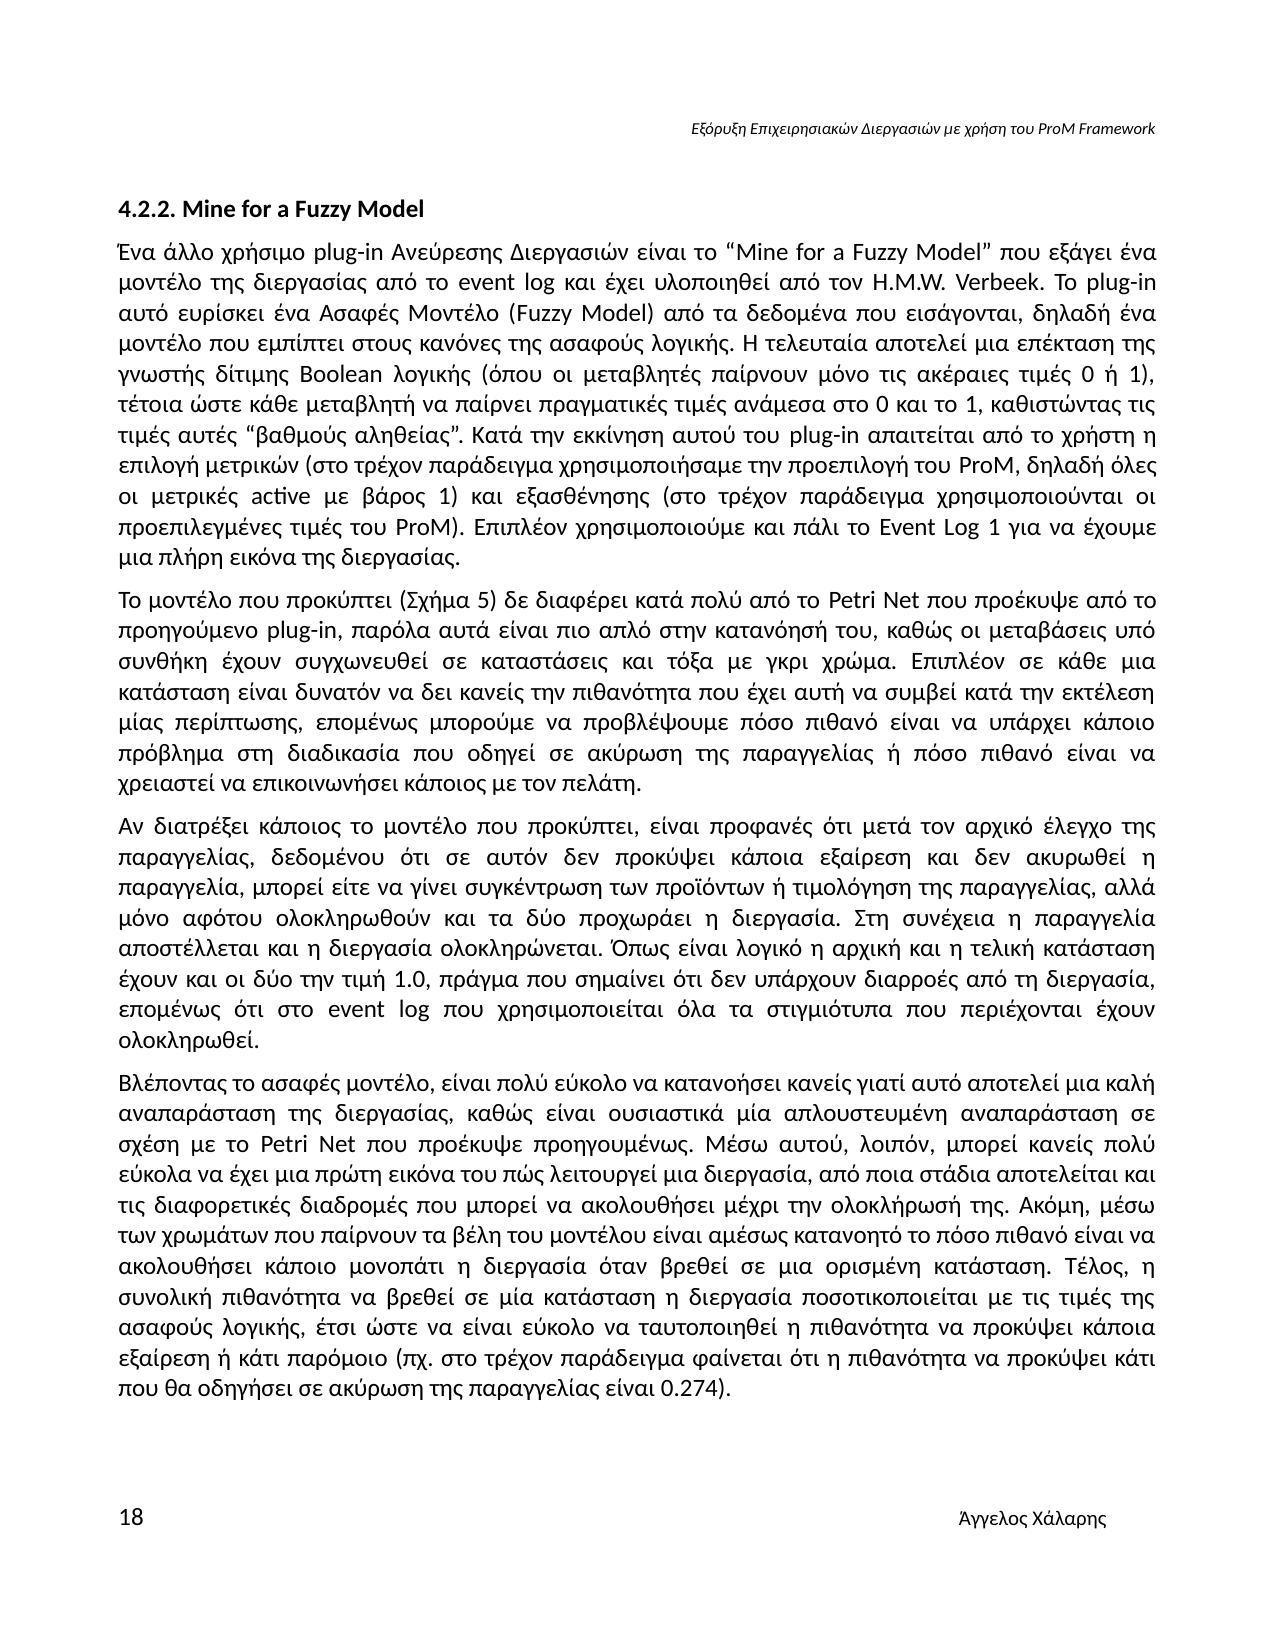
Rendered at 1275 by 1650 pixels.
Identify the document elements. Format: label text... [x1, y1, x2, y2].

text Αν διατρέξει κάποιος το μοντέλο που προκύπτει, είναι προφανές ότι μετά τον αρχικό έλεγχο της παραγγελίας, δεδομένου ότι σε αυτόν δεν προκύψει κάποια εξαίρεση και δεν ακυρωθεί η παραγγελία, μπορεί είτε να γίνει συγκέντρωση των προϊόντων ή τιμολόγηση της παραγγελίας, αλλά μόνο αφότου ολοκληρωθούν και τα δύο προχωράει η διεργασία. Στη συνέχεια η παραγγελία αποστέλλεται και η διεργασία ολοκληρώνεται. Όπως είναι λογικό η αρχική και η τελική κατάσταση έχουν και οι δύο την τιμή 1.0, πράγμα που σημαίνει ότι δεν υπάρχουν διαρροές από τη διεργασία, επομένως ότι στο event log που χρησιμοποιείται όλα τα στιγμιότυπα που περιέχονται έχουν ολοκληρωθεί. [118, 810, 1157, 1054]
text Ένα άλλο χρήσιμο plug-in Ανεύρεσης Διεργασιών είναι το “Mine for a Fuzzy Model” που εξάγει ένα μοντέλο της διεργασίας από το event log και έχει υλοποιηθεί από τον H.M.W. Verbeek. To plug-in αυτό ευρίσκει ένα Ασαφές Μοντέλο (Fuzzy Model) από τα δεδομένα που εισάγονται, δηλαδή ένα μοντέλο που εμπίπτει στους κανόνες της ασαφούς λογικής. Η τελευταία αποτελεί μια επέκταση της γνωστής δίτιμης Boolean λογικής (όπου οι μεταβλητές παίρνουν μόνο τις ακέραιες τιμές 0 ή 1), τέτοια ώστε κάθε μεταβλητή να παίρνει πραγματικές τιμές ανάμεσα στο 0 και το 1, καθιστώντας τις τιμές αυτές “βαθμούς αληθείας”. Κατά την εκκίνηση αυτού του plug-in απαιτείται από το χρήστη η επιλογή μετρικών (στο τρέχον παράδειγμα χρησιμοποιήσαμε την προεπιλογή του ProM, δηλαδή όλες οι μετρικές active με βάρος 1) και εξασθένησης (στο τρέχον παράδειγμα χρησιμοποιούνται οι προεπιλεγμένες τιμές του ProM). Επιπλέον χρησιμοποιούμε και πάλι το Event Log 1 για να έχουμε μια πλήρη εικόνα της διεργασίας. [118, 236, 1157, 572]
text Το μοντέλο που προκύπτει (Σχήμα 5) δε διαφέρει κατά πολύ από το Petri Net που προέκυψε από το προηγούμενο plug-in, παρόλα αυτά είναι πιο απλό στην κατανόησή του, καθώς οι μεταβάσεις υπό συνθήκη έχουν συγχωνευθεί σε καταστάσεις και τόξα με γκρι χρώμα. Επιπλέον σε κάθε μια κατάσταση είναι δυνατόν να δει κανείς την πιθανότητα που έχει αυτή να συμβεί κατά την εκτέλεση μίας περίπτωσης, επομένως μπορούμε να προβλέψουμε πόσο πιθανό είναι να υπάρχει κάποιο πρόβλημα στη διαδικασία που οδηγεί σε ακύρωση της παραγγελίας ή πόσο πιθανό είναι να χρειαστεί να επικοινωνήσει κάποιος με τον πελάτη. [118, 584, 1157, 798]
subtitle 4.2.2. Mine for a Fuzzy Model [118, 193, 1157, 223]
text Βλέποντας το ασαφές μοντέλο, είναι πολύ εύκολο να κατανοήσει κανείς γιατί αυτό αποτελεί μια καλή αναπαράσταση της διεργασίας, καθώς είναι ουσιαστικά μία απλουστευμένη αναπαράσταση σε σχέση με το Petri Net που προέκυψε προηγουμένως. Μέσω αυτού, λοιπόν, μπορεί κανείς πολύ εύκολα να έχει μια πρώτη εικόνα του πώς λειτουργεί μια διεργασία, από ποια στάδια αποτελείται και τις διαφορετικές διαδρομές που μπορεί να ακολουθήσει μέχρι την ολοκλήρωσή της. Ακόμη, μέσω των χρωμάτων που παίρνουν τα βέλη του μοντέλου είναι αμέσως κατανοητό το πόσο πιθανό είναι να ακολουθήσει κάποιο μονοπάτι η διεργασία όταν βρεθεί σε μια ορισμένη κατάσταση. Τέλος, η συνολική πιθανότητα να βρεθεί σε μία κατάσταση η διεργασία ποσοτικοποιείται με τις τιμές της ασαφούς λογικής, έτσι ώστε να είναι εύκολο να ταυτοποιηθεί η πιθανότητα να προκύψει κάποια εξαίρεση ή κάτι παρόμοιο (πχ. στο τρέχον παράδειγμα φαίνεται ότι η πιθανότητα να προκύψει κάτι που θα οδηγήσει σε ακύρωση της παραγγελίας είναι 0.274). [118, 1067, 1157, 1403]
